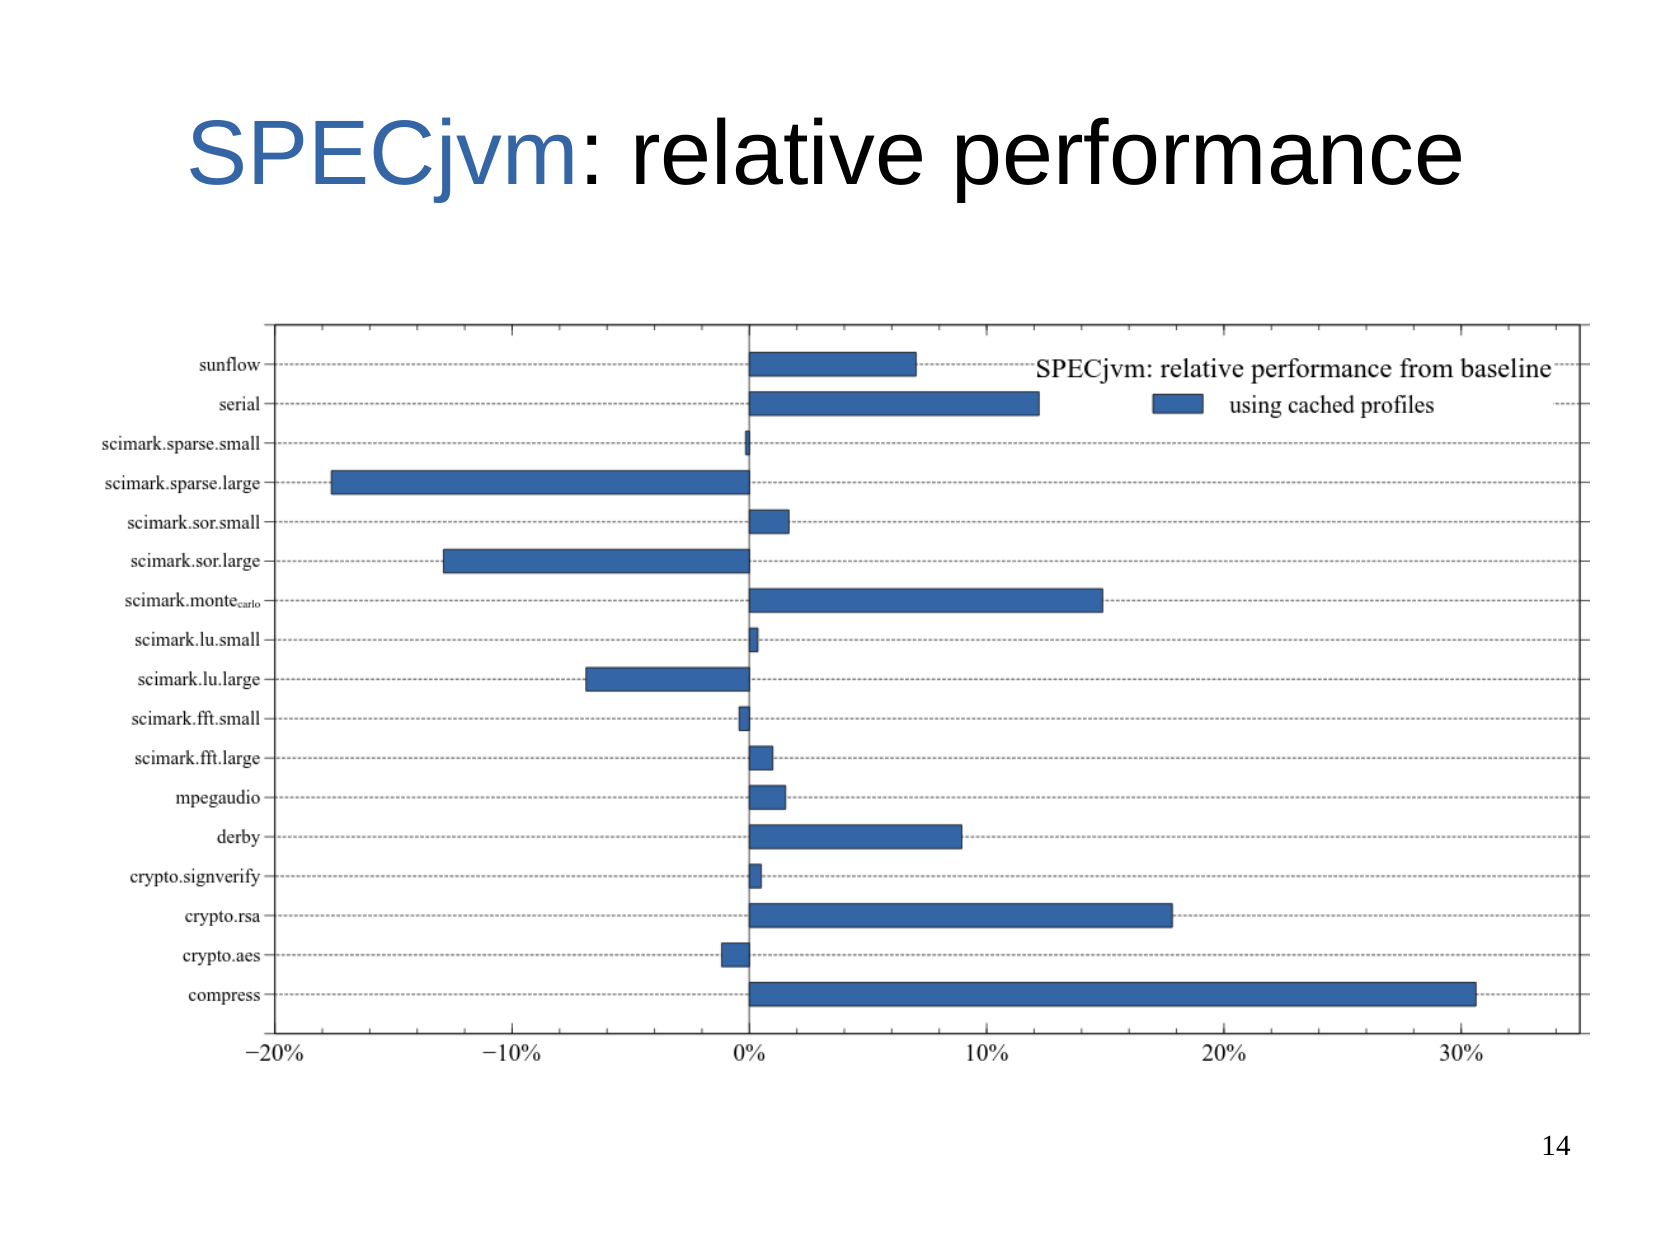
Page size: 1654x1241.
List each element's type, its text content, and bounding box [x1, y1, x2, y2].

picture [90, 315, 1590, 1066]
title SPECjvm: relative performance [82, 49, 1571, 257]
